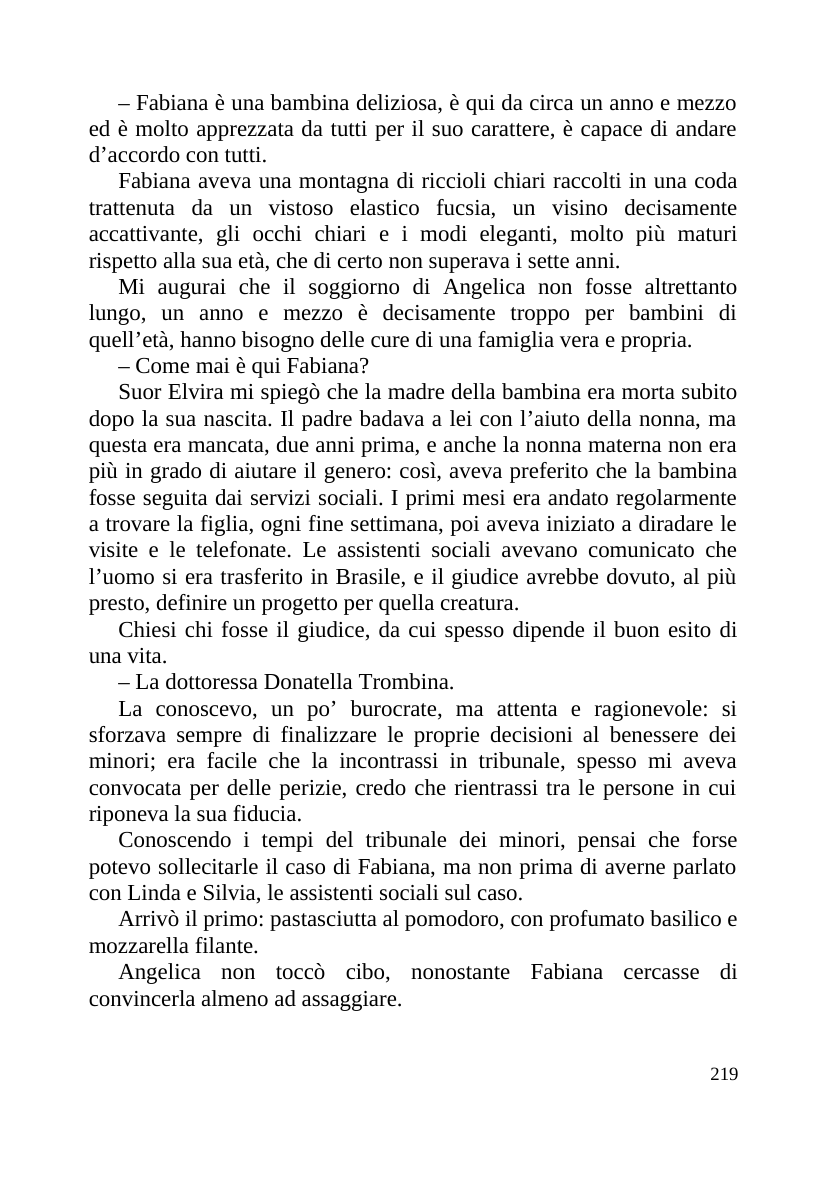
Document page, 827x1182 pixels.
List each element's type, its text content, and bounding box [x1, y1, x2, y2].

text Suor Elvira mi spiegò che la madre della bambina era morta subito dopo la sua nascita. Il padre badava a lei con l’aiuto della nonna, ma questa era mancata, due anni prima, e anche la nonna materna non era più in grado di aiutare il genero: così, aveva preferito che la bambina fosse seguita dai servizi sociali. I primi mesi era andato regolarmente a trovare la figlia, ogni fine settimana, poi aveva iniziato a diradare le visite e le telefonate. Le assistenti sociali avevano comunicato che l’uomo si era trasferito in Brasile, e il giudice avrebbe dovuto, al più presto, definire un progetto per quella creatura. [88, 378, 738, 616]
text La conoscevo, un po’ burocrate, ma attenta e ragionevole: si sforzava sempre di finalizzare le proprie decisioni al benessere dei minori; era facile che la incontrassi in tribunale, spesso mi aveva convocata per delle perizie, credo che rientrassi tra le persone in cui riponeva la sua fiducia. [88, 695, 738, 826]
text Angelica non toccò cibo, nonostante Fabiana cercasse di convincerla almeno ad assaggiare. [88, 958, 738, 1011]
text Chiesi chi fosse il giudice, da cui spesso dipende il buon esito di una vita. [88, 616, 738, 668]
text ‒ Come mai è qui Fabiana? [88, 352, 738, 378]
text Arrivò il primo: pastasciutta al pomodoro, con profumato basilico e mozzarella filante. [88, 906, 738, 958]
text ‒ Fabiana è una bambina deliziosa, è qui da circa un anno e mezzo ed è molto apprezzata da tutti per il suo carattere, è capace di andare d’accordo con tutti. [88, 88, 738, 168]
text – La dottoressa Donatella Trombina. [88, 668, 738, 695]
text Conoscendo i tempi del tribunale dei minori, pensai che forse potevo sollecitarle il caso di Fabiana, ma non prima di averne parlato con Linda e Silvia, le assistenti sociali sul caso. [88, 826, 738, 906]
text Fabiana aveva una montagna di riccioli chiari raccolti in una coda trattenuta da un vistoso elastico fucsia, un visino decisamente accattivante, gli occhi chiari e i modi eleganti, molto più maturi rispetto alla sua età, che di certo non superava i sette anni. [88, 168, 738, 273]
text Mi augurai che il soggiorno di Angelica non fosse altrettanto lungo, un anno e mezzo è decisamente troppo per bambini di quell’età, hanno bisogno delle cure di una famiglia vera e propria. [88, 273, 738, 352]
